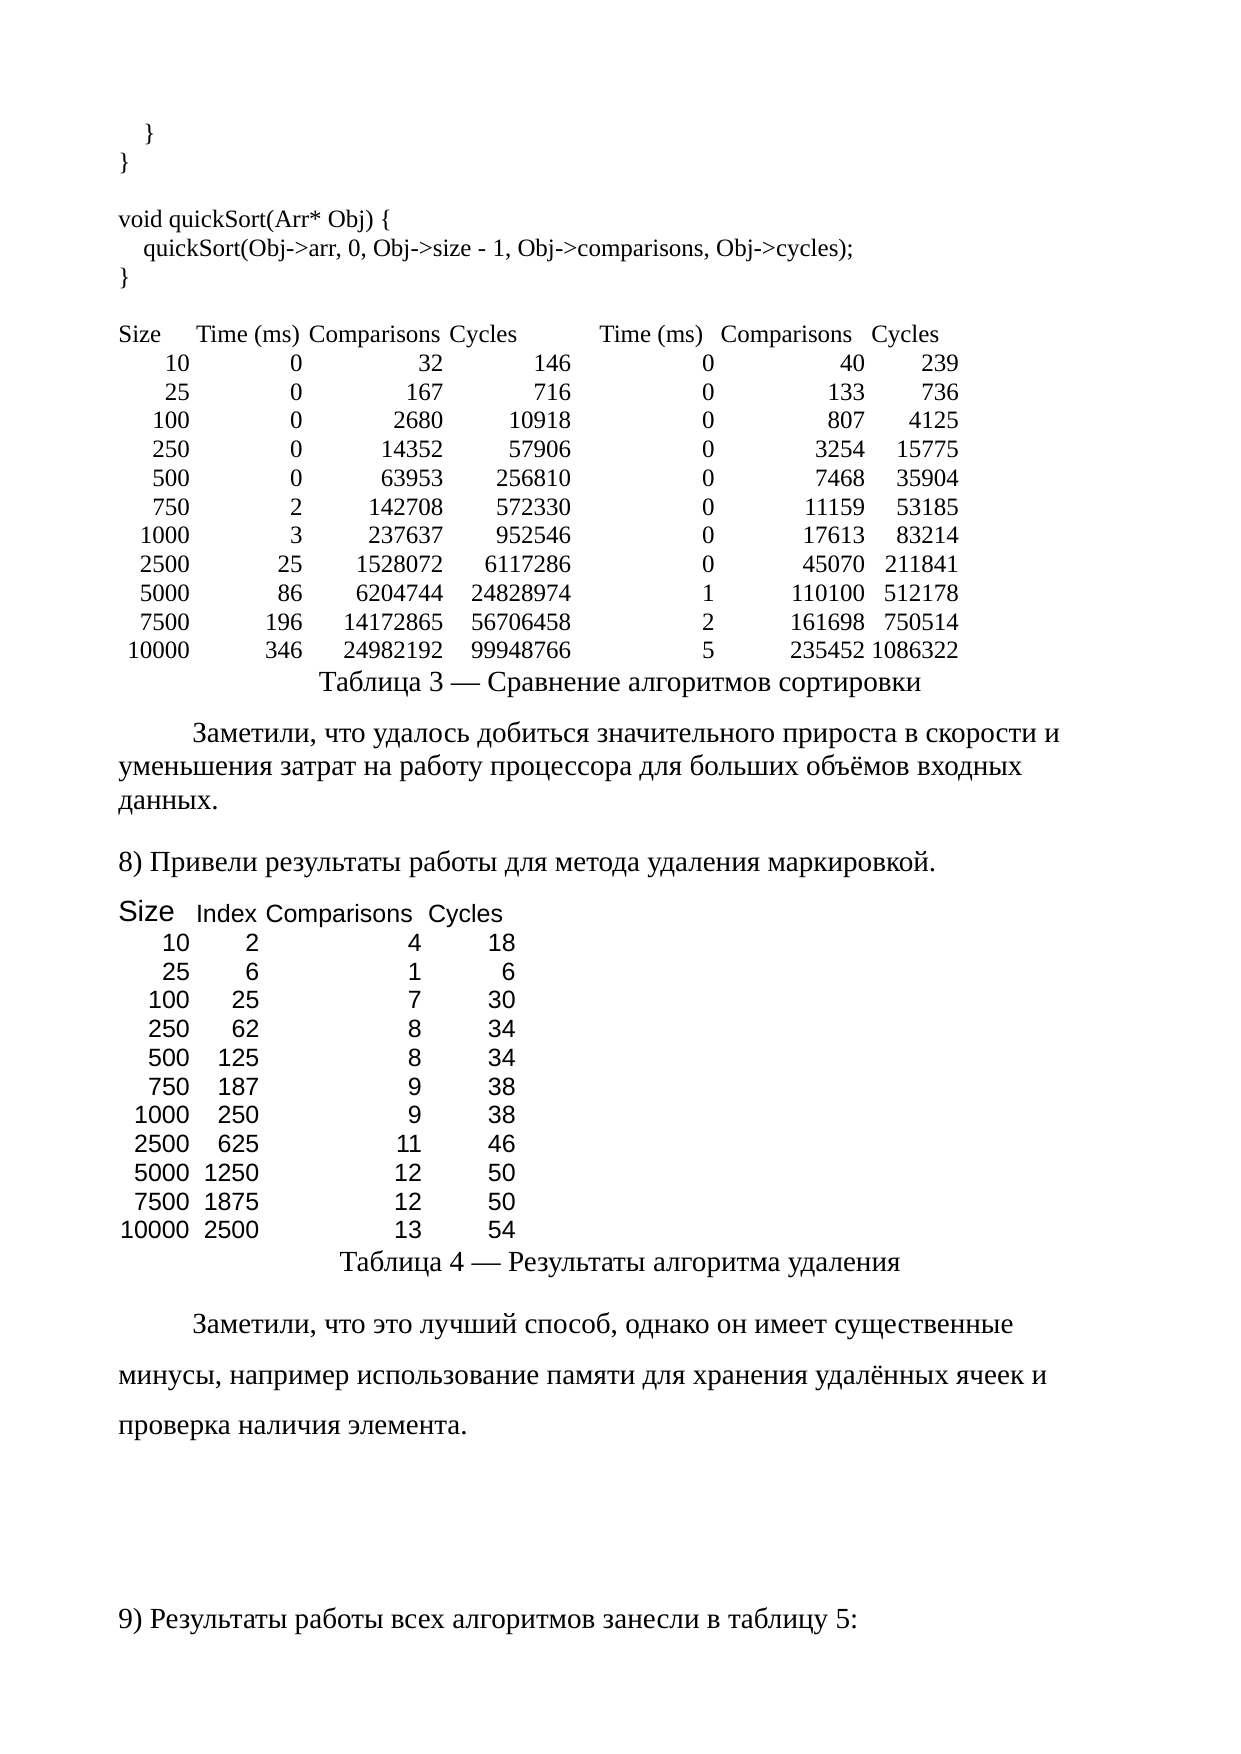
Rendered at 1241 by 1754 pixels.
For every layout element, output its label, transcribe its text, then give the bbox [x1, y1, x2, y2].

table_cell 1086322 [868, 636, 962, 664]
table_cell 34 [425, 1043, 518, 1072]
table_cell 0 [596, 492, 717, 521]
table_cell 235452 [717, 636, 868, 664]
text Заметили, что удалось добиться значительного прироста в скорости и уменьшения затрат на работу процессора для больших объёмов входных данных. [118, 715, 1122, 815]
table_cell 46 [425, 1129, 518, 1158]
table_cell 8 [262, 1043, 425, 1072]
table_cell 63953 [306, 463, 446, 492]
table_cell 952546 [446, 521, 574, 549]
table_cell 9 [262, 1072, 425, 1100]
table_cell 38 [425, 1072, 518, 1100]
table_cell 5000 [115, 578, 193, 607]
table_cell 30 [425, 985, 518, 1014]
table_cell 750 [115, 492, 193, 521]
table_header Size [115, 319, 193, 348]
table_cell 13 [262, 1215, 425, 1244]
table_cell 142708 [306, 492, 446, 521]
table_cell 40 [717, 348, 868, 377]
table_header Time (ms) [596, 319, 717, 348]
table_cell 5000 [115, 1158, 193, 1187]
table_cell 2 [193, 492, 306, 521]
table_cell 0 [596, 348, 717, 377]
table_cell 1000 [115, 521, 193, 549]
table_cell 14352 [306, 434, 446, 463]
table_cell 0 [193, 377, 306, 406]
table_cell 12 [262, 1158, 425, 1187]
table_cell 4 [262, 928, 425, 957]
table_cell 237637 [306, 521, 446, 549]
table_header Cycles [868, 319, 962, 348]
table_cell 0 [596, 521, 717, 549]
table_cell 11 [262, 1129, 425, 1158]
table_cell 25 [115, 957, 193, 985]
table_cell 50 [425, 1187, 518, 1215]
table_cell 0 [193, 348, 306, 377]
table_cell 625 [193, 1129, 262, 1158]
table_cell 250 [193, 1100, 262, 1129]
table_cell 0 [596, 549, 717, 578]
table_cell 11159 [717, 492, 868, 521]
table_cell [574, 377, 596, 406]
table_cell 14172865 [306, 607, 446, 636]
table_cell 2500 [193, 1215, 262, 1244]
table_cell 2500 [115, 549, 193, 578]
table_cell 50 [425, 1158, 518, 1187]
table_cell 25 [115, 377, 193, 406]
table_cell 35904 [868, 463, 962, 492]
table_cell 500 [115, 463, 193, 492]
table_header [574, 319, 596, 348]
table_cell 6204744 [306, 578, 446, 607]
table_header Cycles [425, 894, 518, 928]
table_cell 17613 [717, 521, 868, 549]
table_cell 83214 [868, 521, 962, 549]
text Заметили, что это лучший способ, однако он имеет существенные минусы, например использование памяти для хранения удалённых ячеек и проверка наличия элемента. [118, 1306, 1122, 1441]
table_cell [574, 549, 596, 578]
table_cell 0 [193, 463, 306, 492]
table_cell 3 [193, 521, 306, 549]
text } [118, 118, 1122, 147]
table_cell 1 [262, 957, 425, 985]
table_header Time (ms) [193, 319, 306, 348]
table_cell 133 [717, 377, 868, 406]
table_cell 100 [115, 985, 193, 1014]
table_cell 6 [193, 957, 262, 985]
table_cell 45070 [717, 549, 868, 578]
table_cell 15775 [868, 434, 962, 463]
text Таблица 4 — Результаты алгоритма удаления [118, 1244, 1122, 1278]
table_cell 0 [193, 434, 306, 463]
table_cell 25 [193, 549, 306, 578]
table_cell 1 [596, 578, 717, 607]
text 9) Результаты работы всех алгоритмов занесли в таблицу 5: [118, 1601, 1122, 1635]
table_cell 256810 [446, 463, 574, 492]
table_cell 807 [717, 406, 868, 434]
table_cell 7468 [717, 463, 868, 492]
table_cell 18 [425, 928, 518, 957]
table_cell 54 [425, 1215, 518, 1244]
table_cell 1528072 [306, 549, 446, 578]
table_cell 24828974 [446, 578, 574, 607]
table_cell 572330 [446, 492, 574, 521]
text quickSort(Obj->arr, 0, Obj->size - 1, Obj->comparisons, Obj->cycles); [118, 233, 1122, 262]
table_cell 7 [262, 985, 425, 1014]
table_header Index [193, 894, 262, 928]
table_cell 10 [115, 348, 193, 377]
table_cell 2 [193, 928, 262, 957]
table_cell 161698 [717, 607, 868, 636]
table_cell 10000 [115, 1215, 193, 1244]
text 8) Привели результаты работы для метода удаления маркировкой. [118, 844, 1122, 878]
table_cell 1875 [193, 1187, 262, 1215]
table_cell 110100 [717, 578, 868, 607]
table_cell [574, 578, 596, 607]
table_cell [574, 636, 596, 664]
table_header Size [115, 894, 193, 928]
table_cell 250 [115, 434, 193, 463]
table_cell 32 [306, 348, 446, 377]
table_cell 99948766 [446, 636, 574, 664]
table_cell 6 [425, 957, 518, 985]
table_cell 0 [193, 406, 306, 434]
table_cell [574, 521, 596, 549]
table_header Comparisons [262, 894, 425, 928]
table_cell 6117286 [446, 549, 574, 578]
table_cell [574, 406, 596, 434]
table_cell 10000 [115, 636, 193, 664]
table_header Cycles [446, 319, 574, 348]
table_cell 10918 [446, 406, 574, 434]
table_cell 25 [193, 985, 262, 1014]
table_cell 125 [193, 1043, 262, 1072]
table_cell [574, 434, 596, 463]
table_cell 250 [115, 1014, 193, 1043]
table_cell 187 [193, 1072, 262, 1100]
table_cell 167 [306, 377, 446, 406]
table_cell 2680 [306, 406, 446, 434]
table_cell 7500 [115, 607, 193, 636]
table_cell 8 [262, 1014, 425, 1043]
table_header Comparisons [306, 319, 446, 348]
table_cell 512178 [868, 578, 962, 607]
table_cell 86 [193, 578, 306, 607]
text Таблица 3 — Сравнение алгоритмов сортировки [118, 664, 1122, 698]
table_cell 196 [193, 607, 306, 636]
table_cell 5 [596, 636, 717, 664]
table_cell 7500 [115, 1187, 193, 1215]
table_cell 0 [596, 406, 717, 434]
table_cell 0 [596, 463, 717, 492]
table_cell 750514 [868, 607, 962, 636]
table_cell 57906 [446, 434, 574, 463]
table_cell 736 [868, 377, 962, 406]
text void quickSort(Arr* Obj) { [118, 204, 1122, 233]
table_cell [574, 463, 596, 492]
table_cell 2500 [115, 1129, 193, 1158]
table_cell [574, 492, 596, 521]
table_cell 716 [446, 377, 574, 406]
table_cell 1000 [115, 1100, 193, 1129]
table_cell 3254 [717, 434, 868, 463]
table_cell 346 [193, 636, 306, 664]
table_cell 4125 [868, 406, 962, 434]
table_cell 38 [425, 1100, 518, 1129]
table_cell 1250 [193, 1158, 262, 1187]
table_cell 10 [115, 928, 193, 957]
table_cell 56706458 [446, 607, 574, 636]
text } [118, 147, 1122, 176]
table_cell 0 [596, 434, 717, 463]
table_cell 34 [425, 1014, 518, 1043]
table_cell 12 [262, 1187, 425, 1215]
table_cell 2 [596, 607, 717, 636]
table_cell 62 [193, 1014, 262, 1043]
table_cell 146 [446, 348, 574, 377]
table_cell 100 [115, 406, 193, 434]
table_cell 9 [262, 1100, 425, 1129]
table_cell 211841 [868, 549, 962, 578]
table_cell 239 [868, 348, 962, 377]
table_cell 53185 [868, 492, 962, 521]
text } [118, 262, 1122, 291]
table_cell 500 [115, 1043, 193, 1072]
table_cell 0 [596, 377, 717, 406]
table_cell [574, 348, 596, 377]
table_cell [574, 607, 596, 636]
table_header Comparisons [717, 319, 868, 348]
table_cell 750 [115, 1072, 193, 1100]
table_cell 24982192 [306, 636, 446, 664]
